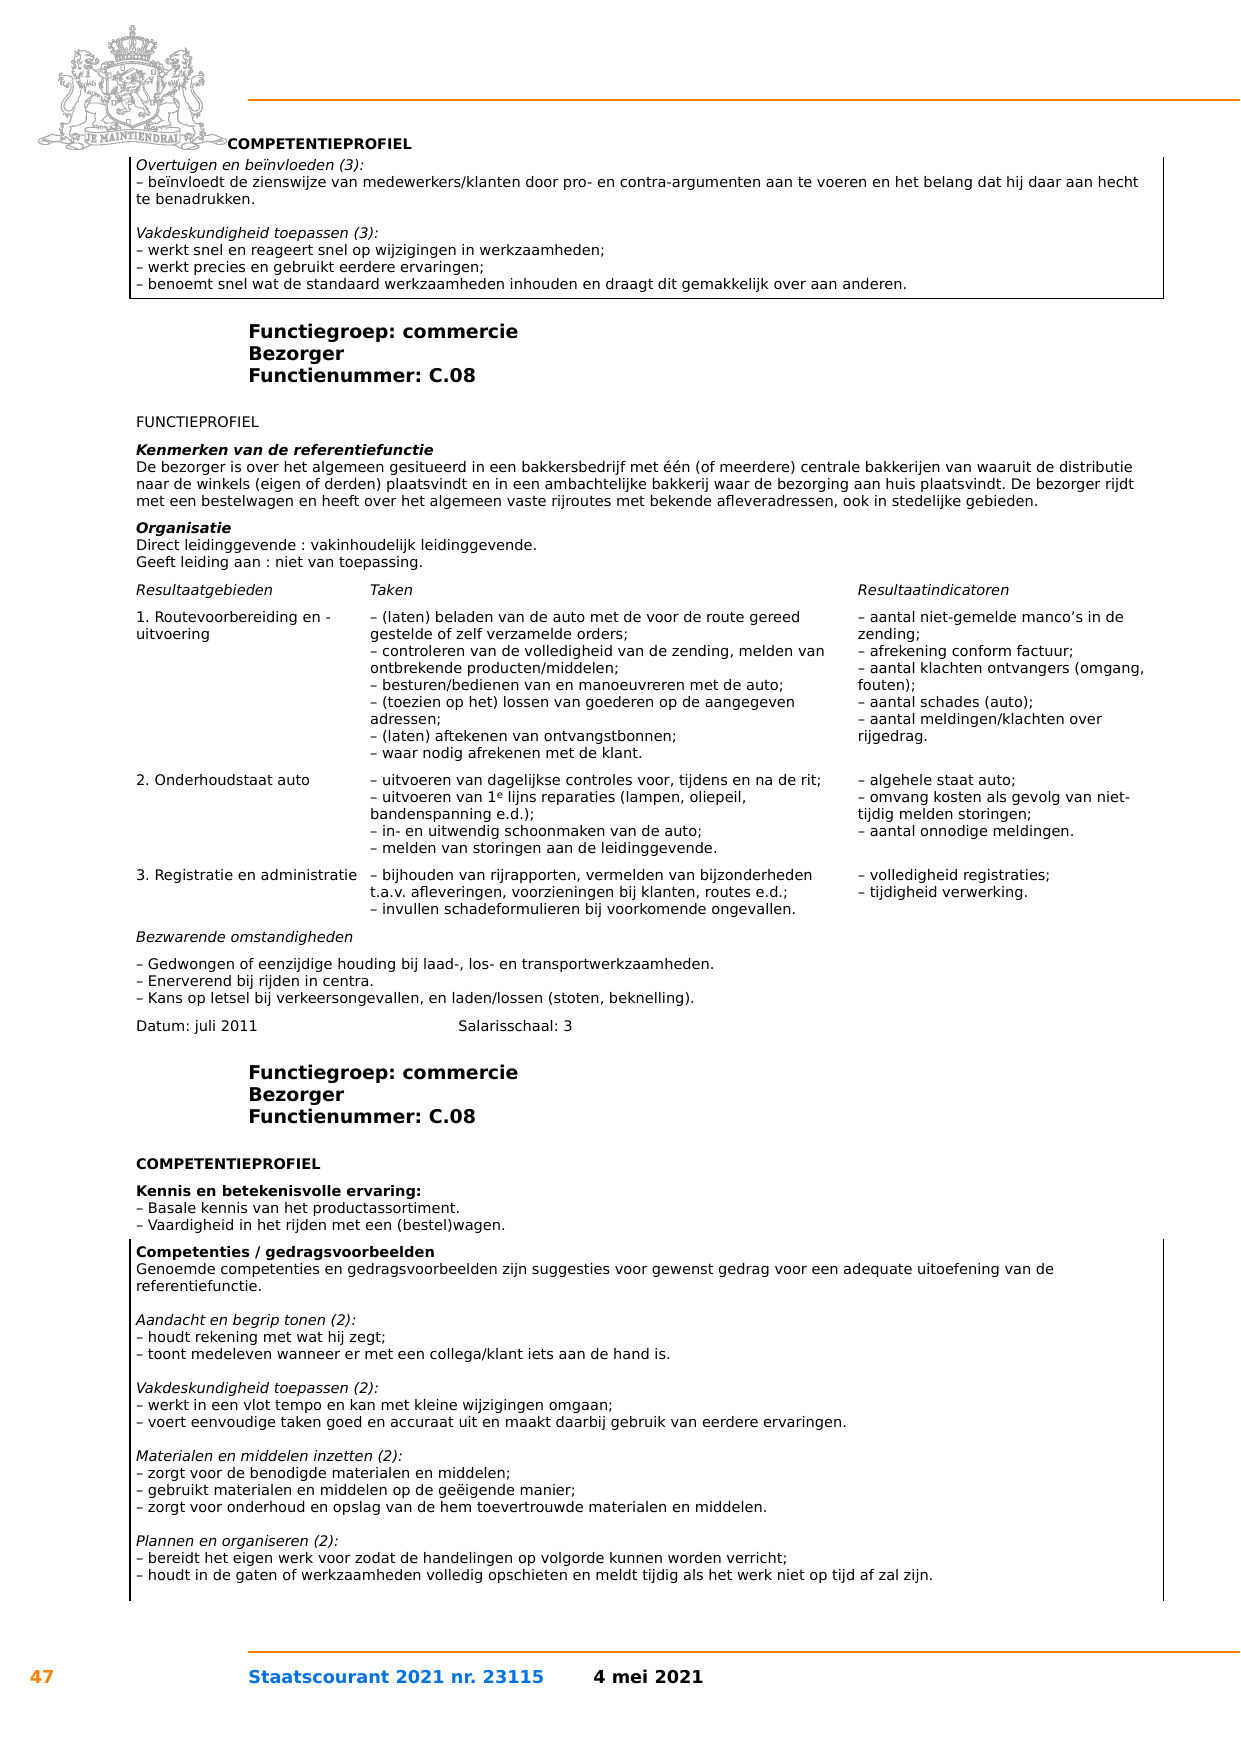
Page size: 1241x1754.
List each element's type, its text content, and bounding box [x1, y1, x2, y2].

table_cell Vakdeskundigheid toepassen (3): – werkt snel en reageert snel op wijzigingen in werkzaamheden; – werkt precies en gebruikt eerdere ervaringen; – benoemt snel wat de standaard werkzaamheden inhouden en draagt dit gemakkelijk over aan anderen. [131, 225, 1163, 298]
table_cell Materialen en middelen inzetten (2): – zorgt voor de benodigde materialen en middelen; – gebruikt materialen en middelen op de geëigende manier; – zorgt voor onderhoud en opslag van de hem toevertrouwde materialen en middelen. [131, 1448, 1163, 1516]
table_cell Salarisschaal: 3 [453, 1013, 1163, 1039]
table_cell [131, 1363, 1163, 1380]
table_cell 1. Routevoorbereiding en -uitvoering [131, 604, 364, 766]
table_cell Bezwarende omstandigheden [131, 924, 1163, 950]
table_cell [131, 1516, 1163, 1533]
table_cell Organisatie Direct leidinggevende : vakinhoudelijk leidinggevende. Geeft leiding aan : niet van toepassing. [131, 515, 1163, 576]
table_cell [131, 1295, 1163, 1312]
table_cell – algehele staat auto; – omvang kosten als gevolg van niet-tijdig melden storingen; – aantal onnodige meldingen. [852, 767, 1163, 862]
text Functienummer: C.08 [248, 365, 1163, 387]
table_cell Vakdeskundigheid toepassen (2): – werkt in een vlot tempo en kan met kleine wijzigingen omgaan; – voert eenvoudige taken goed en accuraat uit en maakt daarbij gebruik van eerdere ervaringen. [131, 1380, 1163, 1431]
table_header COMPETENTIEPROFIEL [131, 1151, 1163, 1177]
text Bezorger [248, 343, 1163, 365]
table_cell Plannen en organiseren (2): – bereidt het eigen werk voor zodat de handelingen op volgorde kunnen worden verricht; – houdt in de gaten of werkzaamheden volledig opschieten en meldt tijdig als het werk niet op tijd af zal zijn. [131, 1533, 1163, 1584]
table_cell Kenmerken van de referentiefunctie De bezorger is over het algemeen gesitueerd in een bakkersbedrijf met één (of meerdere) centrale bakkerijen van waaruit de distributie naar de winkels (eigen of derden) plaatsvindt en in een ambachtelijke bakkerij waar de bezorging aan huis plaatsvindt. De bezorger rijdt met een bestelwagen en heeft over het algemeen vaste rijroutes met bekende afleveradressen, ook in stedelijke gebieden. [131, 437, 1163, 514]
table_cell 2. Onderhoudstaat auto [131, 767, 364, 862]
table_cell – Gedwongen of eenzijdige houding bij laad-, los- en transportwerkzaamheden. – Enerverend bij rijden in centra. – Kans op letsel bij verkeersongevallen, en laden/lossen (stoten, beknelling). [131, 951, 1163, 1012]
table_cell Resultaatgebieden [131, 577, 364, 603]
table_cell Competenties / gedragsvoorbeelden Genoemde competenties en gedragsvoorbeelden zijn suggesties voor gewenst gedrag voor een adequate uitoefening van de referentiefunctie. [131, 1240, 1163, 1295]
table_cell Overtuigen en beïnvloeden (3): – beïnvloedt de zienswijze van medewerkers/klanten door pro- en contra-argumenten aan te voeren en het belang dat hij daar aan hecht te benadrukken. [131, 158, 1163, 208]
picture [38, 25, 227, 150]
text Bezorger [248, 1084, 1163, 1106]
table_cell Aandacht en begrip tonen (2): – houdt rekening met wat hij zegt; – toont medeleven wanneer er met een collega/klant iets aan de hand is. [131, 1312, 1163, 1363]
table_cell Resultaatindicatoren [852, 577, 1163, 603]
table_header COMPETENTIEPROFIEL [131, 131, 1163, 157]
table_cell – aantal niet-gemelde manco’s in de zending; – afrekening conform factuur; – aantal klachten ontvangers (omgang, fouten); – aantal schades (auto); – aantal meldingen/klachten over rijgedrag. [852, 604, 1163, 766]
table_cell – uitvoeren van dagelijkse controles voor, tijdens en na de rit; – uitvoeren van 1e lijns reparaties (lampen, oliepeil, bandenspanning e.d.); – in- en uitwendig schoonmaken van de auto; – melden van storingen aan de leidinggevende. [365, 767, 851, 862]
table_cell – (laten) beladen van de auto met de voor de route gereed gestelde of zelf verzamelde orders; – controleren van de volledigheid van de zending, melden van ontbrekende producten/middelen; – besturen/bedienen van en manoeuvreren met de auto; – (toezien op het) lossen van goederen op de aangegeven adressen; – (laten) aftekenen van ontvangstbonnen; – waar nodig afrekenen met de klant. [365, 604, 851, 766]
table_cell [131, 1584, 1163, 1601]
text Functienummer: C.08 [248, 1106, 1163, 1128]
table_cell – volledigheid registraties; – tijdigheid verwerking. [852, 863, 1163, 923]
table_cell 3. Registratie en administratie [131, 863, 364, 923]
table_header FUNCTIEPROFIEL [131, 410, 1163, 436]
text Functiegroep: commercie [248, 1062, 1163, 1084]
table_cell Taken [365, 577, 851, 603]
text Functiegroep: commercie [248, 321, 1163, 343]
table_cell [131, 1431, 1163, 1448]
table_cell Datum: juli 2011 [131, 1013, 452, 1039]
table_cell Kennis en betekenisvolle ervaring: – Basale kennis van het productassortiment. – Vaardigheid in het rijden met een (bestel)wagen. [131, 1178, 1163, 1238]
table_cell [131, 208, 1163, 225]
table_cell – bijhouden van rijrapporten, vermelden van bijzonderheden t.a.v. afleveringen, voorzieningen bij klanten, routes e.d.; – invullen schadeformulieren bij voorkomende ongevallen. [365, 863, 851, 923]
